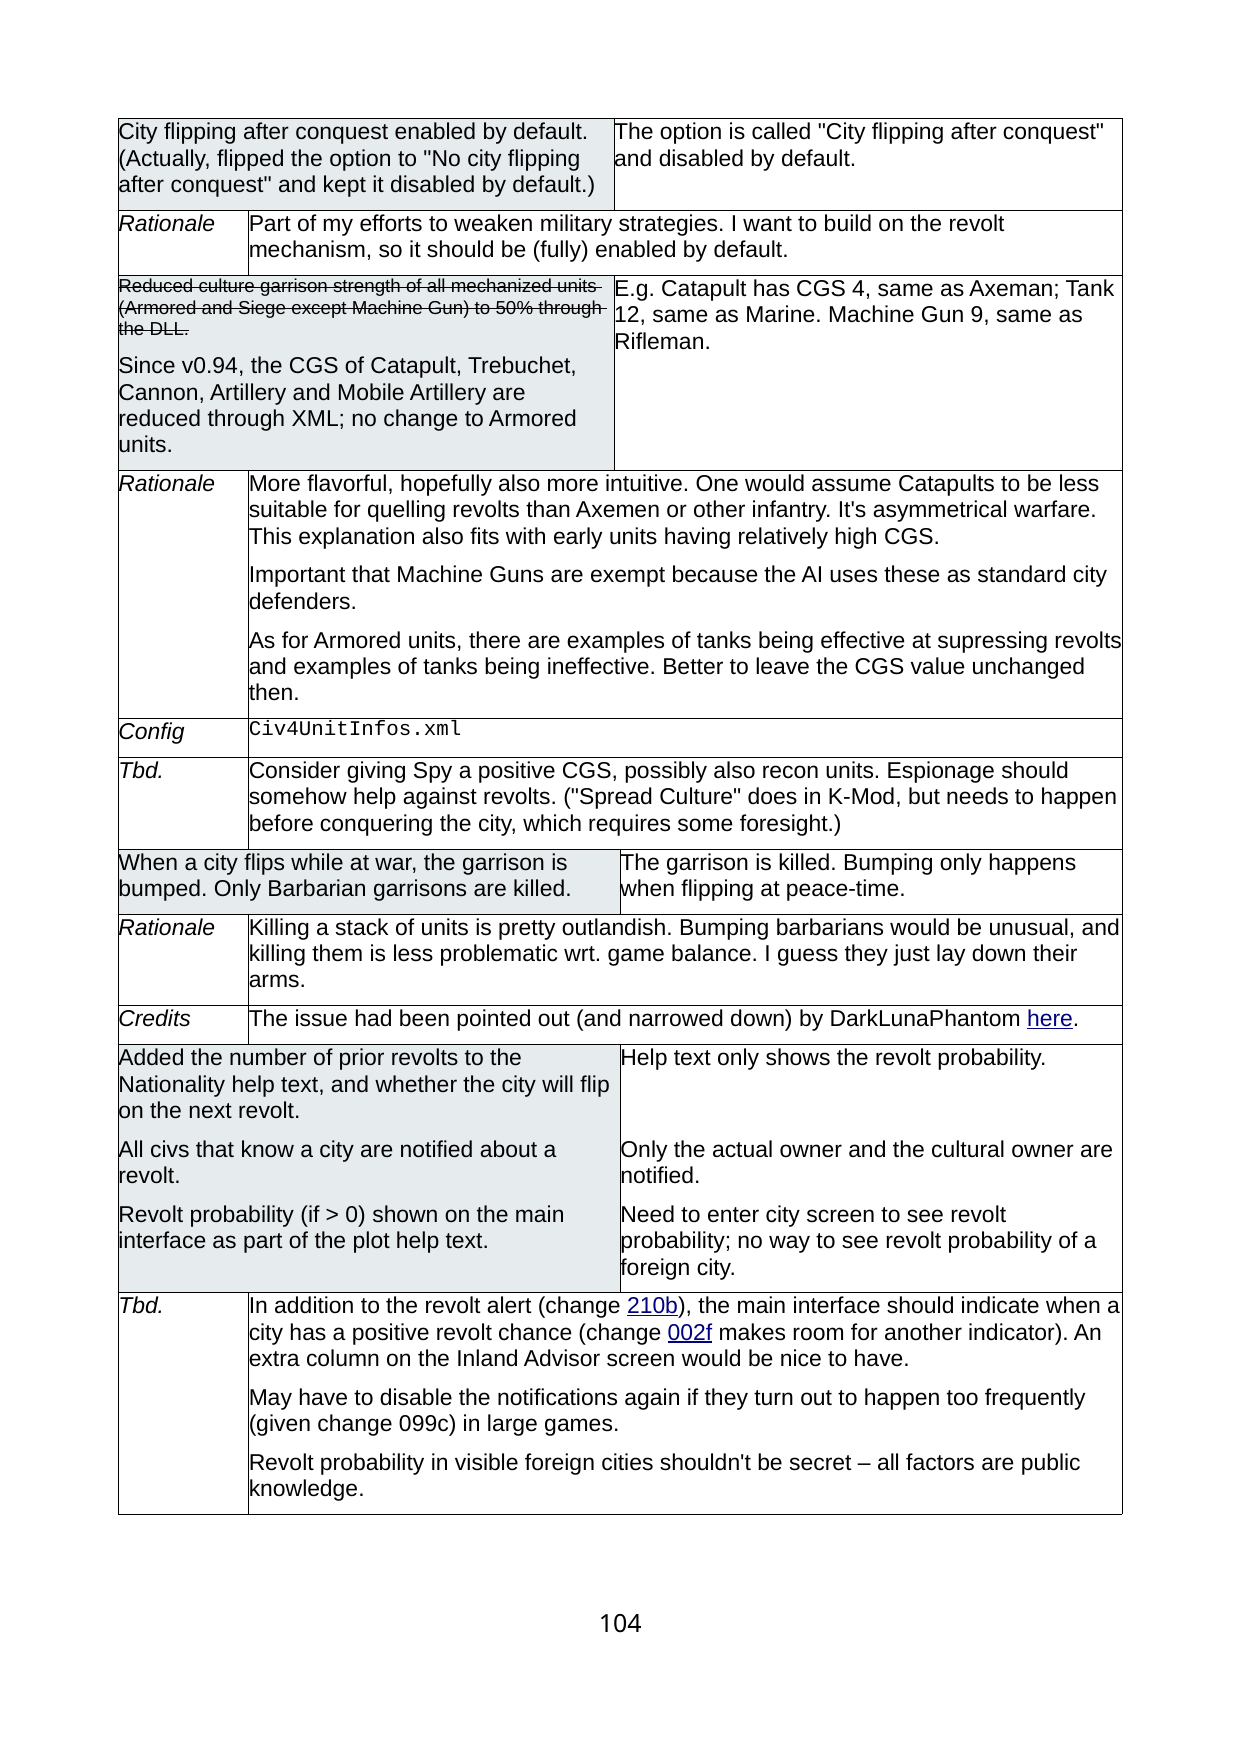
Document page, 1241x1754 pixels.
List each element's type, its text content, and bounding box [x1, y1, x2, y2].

table_cell In addition to the revolt alert (change 210b), the main interface should indicate when a city has a positive revolt chance (change 002f makes room for another indicator). An extra column on the Inland Advisor screen would be nice to have. May have to disable the notifications again if they turn out to happen too frequently (given change 099c) in large games. Revolt probability in visible foreign cities shouldn't be secret – all factors are public knowledge. [249, 1293, 1122, 1514]
table_cell More flavorful, hopefully also more intuitive. One would assume Catapults to be less suitable for quelling revolts than Axemen or other infantry. It's asymmetrical warfare. This explanation also fits with early units having relatively high CGS. Important that Machine Guns are exempt because the AI uses these as standard city defenders. As for Armored units, there are examples of tanks being effective at supressing revolts and examples of tanks being ineffective. Better to leave the CGS value unchanged then. [249, 471, 1122, 718]
table_cell The option is called "City flipping after conquest" and disabled by default. [615, 119, 1122, 210]
table_cell Killing a stack of units is pretty outlandish. Bumping barbarians would be unusual, and killing them is less problematic wrt. game balance. I guess they just lay down their arms. [249, 915, 1122, 1005]
table_cell Config [119, 719, 248, 757]
table_cell Help text only shows the revolt probability. Only the actual owner and the cultural owner are notified. Need to enter city screen to see revolt probability; no way to see revolt probability of a foreign city. [621, 1045, 1122, 1292]
table_cell E.g. Catapult has CGS 4, same as Axeman; Tank 12, same as Marine. Machine Gun 9, same as Rifleman. [615, 276, 1122, 470]
table_cell Part of my efforts to weaken military strategies. I want to build on the revolt mechanism, so it should be (fully) enabled by default. [249, 211, 1122, 275]
table_cell Tbd. [119, 758, 248, 848]
table_cell The garrison is killed. Bumping only happens when flipping at peace-time. [621, 850, 1122, 914]
table_cell When a city flips while at war, the garrison is bumped. Only Barbarian garrisons are killed. [119, 850, 620, 914]
table_cell Reduced culture garrison strength of all mechanized units (Armored and Siege except Machine Gun) to 50% through the DLL. Since v0.94, the CGS of Catapult, Trebuchet, Cannon, Artillery and Mobile Artillery are reduced through XML; no change to Armored units. [119, 276, 614, 470]
table_cell Added the number of prior revolts to the Nationality help text, and whether the city will flip on the next revolt. All civs that know a city are notified about a revolt. Revolt probability (if > 0) shown on the main interface as part of the plot help text. [119, 1045, 620, 1292]
table_cell The issue had been pointed out (and narrowed down) by DarkLunaPhantom here. [249, 1006, 1122, 1044]
table_cell Tbd. [119, 1293, 248, 1514]
table_cell Rationale [119, 211, 248, 275]
table_cell Credits [119, 1006, 248, 1044]
table_cell Civ4UnitInfos.xml [249, 719, 1122, 757]
table_cell City flipping after conquest enabled by default. (Actually, flipped the option to "No city flipping after conquest" and kept it disabled by default.) [119, 119, 614, 210]
table_cell Rationale [119, 915, 248, 1005]
table_cell Rationale [119, 471, 248, 718]
table_cell Consider giving Spy a positive CGS, possibly also recon units. Espionage should somehow help against revolts. ("Spread Culture" does in K-Mod, but needs to happen before conquering the city, which requires some foresight.) [249, 758, 1122, 848]
